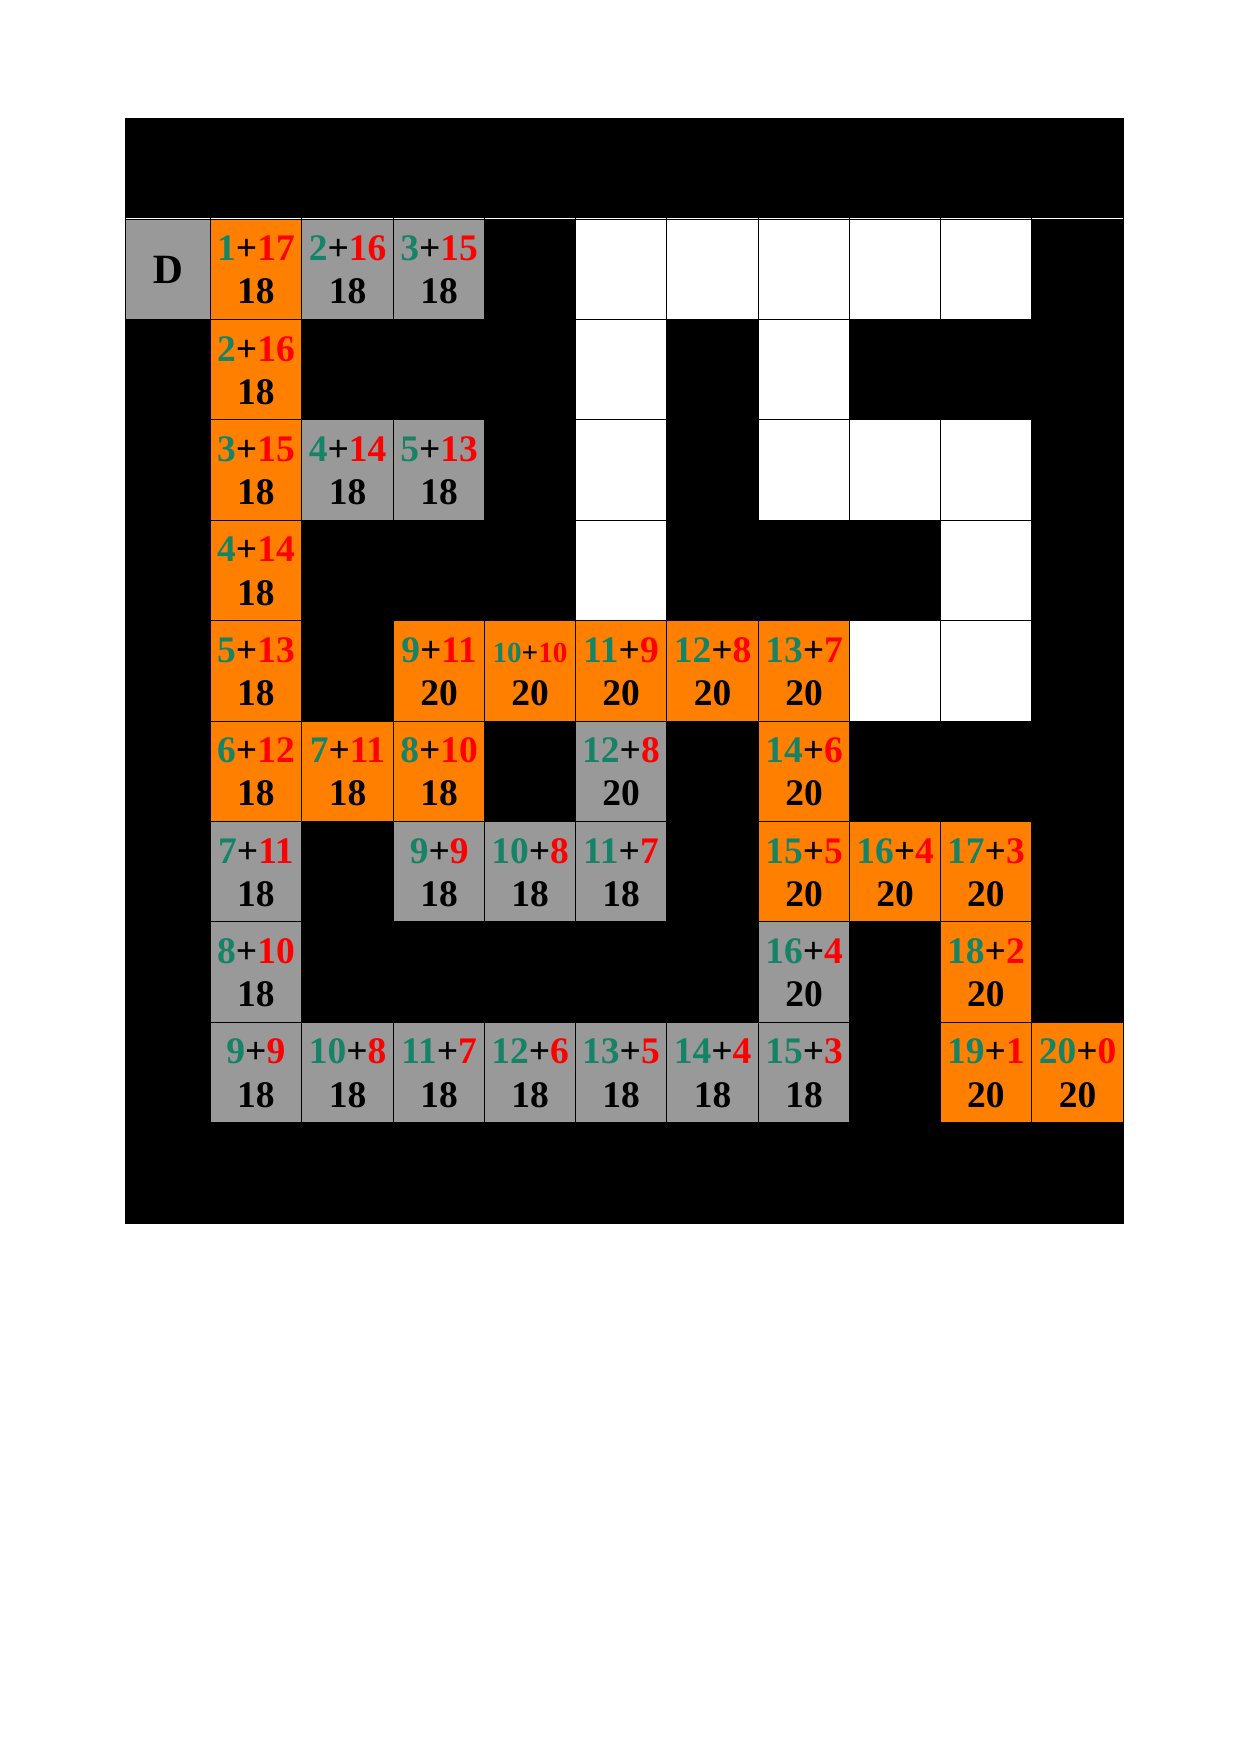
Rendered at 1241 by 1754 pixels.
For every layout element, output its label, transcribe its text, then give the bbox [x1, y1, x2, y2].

table_cell [759, 420, 849, 520]
table_cell 5+13 18 [211, 621, 301, 721]
table_cell [302, 1123, 393, 1223]
table_cell [850, 320, 940, 419]
table_cell 5+13 18 [394, 420, 484, 520]
table_cell 2+16 18 [211, 320, 301, 419]
table_header [211, 119, 301, 218]
table_cell 14+6 20 [759, 722, 849, 821]
table_cell [667, 722, 758, 821]
table_cell 12+8 20 [667, 621, 758, 721]
table_cell [211, 1123, 301, 1223]
table_cell [394, 922, 484, 1022]
table_cell [667, 521, 758, 620]
table_header [667, 119, 758, 218]
table_cell 1+17 18 [211, 220, 301, 319]
table_cell [485, 922, 575, 1022]
table_cell [759, 1123, 849, 1223]
table_cell [126, 822, 210, 921]
table_cell [485, 420, 575, 520]
table_cell [759, 320, 849, 419]
table_cell [850, 420, 940, 520]
table_cell [302, 621, 393, 721]
table_cell [941, 722, 1031, 821]
table_cell [485, 722, 575, 821]
table_cell [667, 320, 758, 419]
table_cell [126, 420, 210, 520]
table_cell 7+11 18 [211, 822, 301, 921]
table_cell 10+10 20 [485, 621, 575, 721]
table_cell 17+3 20 [941, 822, 1031, 921]
table_cell [576, 220, 666, 319]
table_cell [941, 521, 1031, 620]
table_cell [850, 722, 940, 821]
table_cell [667, 922, 758, 1022]
table_cell [576, 922, 666, 1022]
table_cell [126, 922, 210, 1022]
table_cell [850, 621, 940, 721]
table_cell [576, 320, 666, 419]
table_cell [1032, 922, 1123, 1022]
table_cell 9+11 20 [394, 621, 484, 721]
table_cell [485, 1123, 575, 1223]
table_cell [126, 320, 210, 419]
table_cell 16+4 20 [759, 922, 849, 1022]
table_cell 16+4 20 [850, 822, 940, 921]
table_cell 3+15 18 [211, 420, 301, 520]
table_cell 15+5 20 [759, 822, 849, 921]
table_cell [1032, 722, 1123, 821]
table_cell [667, 220, 758, 319]
table_cell [850, 1023, 940, 1122]
table_cell [576, 420, 666, 520]
table_cell [759, 220, 849, 319]
table_cell 4+14 18 [302, 420, 393, 520]
table_cell 3+15 18 [394, 220, 484, 319]
table_cell [667, 1123, 758, 1223]
table_cell 15+3 18 [759, 1023, 849, 1122]
table_cell [1032, 220, 1123, 319]
table_header [485, 119, 575, 218]
table_cell [850, 1123, 940, 1223]
table_cell [941, 1123, 1031, 1223]
table_cell 13+5 18 [576, 1023, 666, 1122]
table_cell [1032, 621, 1123, 721]
table_cell 7+11 18 [302, 722, 393, 821]
table_header [1032, 119, 1123, 218]
table_header [850, 119, 940, 218]
table_cell [126, 1123, 210, 1223]
table_cell [394, 521, 484, 620]
table_cell [941, 621, 1031, 721]
table_cell [485, 320, 575, 419]
table_cell [667, 822, 758, 921]
table_cell [941, 220, 1031, 319]
table_cell 11+7 18 [394, 1023, 484, 1122]
table_cell 11+9 20 [576, 621, 666, 721]
table_cell [126, 722, 210, 821]
table_cell 12+8 20 [576, 722, 666, 821]
table_cell [485, 220, 575, 319]
table_header [126, 119, 210, 218]
table_cell [941, 420, 1031, 520]
table_cell [1032, 1123, 1123, 1223]
table_cell 8+10 18 [394, 722, 484, 821]
table_header [394, 119, 484, 218]
table_cell 14+4 18 [667, 1023, 758, 1122]
table_header [576, 119, 666, 218]
table_cell [667, 420, 758, 520]
table_cell [850, 922, 940, 1022]
table_cell 10+8 18 [485, 822, 575, 921]
table_cell [576, 1123, 666, 1223]
table_cell [576, 521, 666, 620]
table_cell 19+1 20 [941, 1023, 1031, 1122]
table_cell 10+8 18 [302, 1023, 393, 1122]
table_cell [302, 320, 393, 419]
table_cell [126, 521, 210, 620]
table_cell 6+12 18 [211, 722, 301, 821]
table_cell [1032, 320, 1123, 419]
table_cell [302, 521, 393, 620]
table_cell [302, 922, 393, 1022]
table_cell [126, 1023, 210, 1122]
table_cell [394, 320, 484, 419]
table_cell [302, 822, 393, 921]
table_cell 20+0 20 [1032, 1023, 1123, 1122]
table_cell 9+9 18 [394, 822, 484, 921]
table_cell [1032, 420, 1123, 520]
table_header [302, 119, 393, 218]
table_cell [759, 521, 849, 620]
table_cell [941, 320, 1031, 419]
table_cell 2+16 18 [302, 220, 393, 319]
table_cell [850, 220, 940, 319]
table_cell [1032, 521, 1123, 620]
table_header [759, 119, 849, 218]
table_cell [126, 621, 210, 721]
table_cell 13+7 20 [759, 621, 849, 721]
table_cell 11+7 18 [576, 822, 666, 921]
table_cell [394, 1123, 484, 1223]
table_cell [850, 521, 940, 620]
table_cell 4+14 18 [211, 521, 301, 620]
table_cell [1032, 822, 1123, 921]
table_cell D [126, 220, 210, 319]
table_cell [485, 521, 575, 620]
table_cell 8+10 18 [211, 922, 301, 1022]
table_cell 18+2 20 [941, 922, 1031, 1022]
table_header [941, 119, 1031, 218]
table_cell 9+9 18 [211, 1023, 301, 1122]
table_cell 12+6 18 [485, 1023, 575, 1122]
